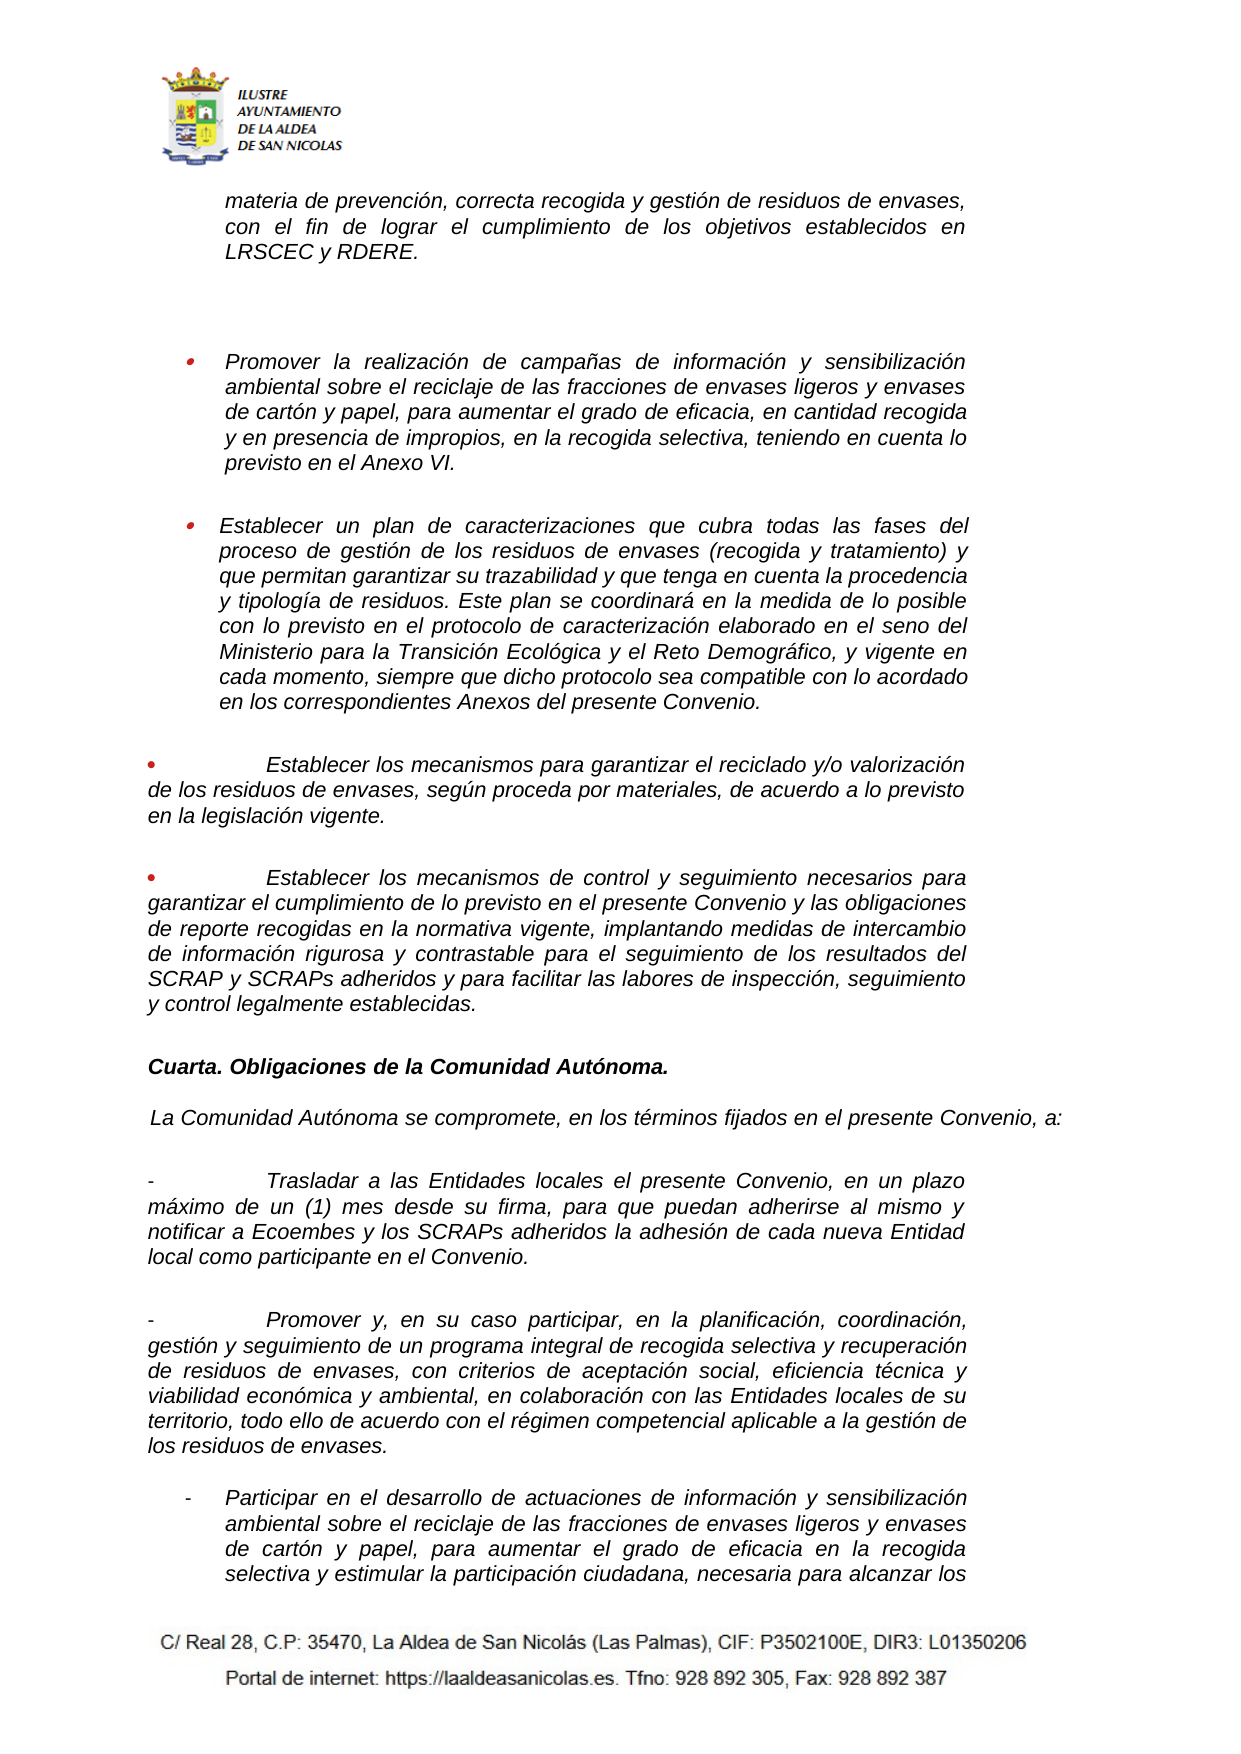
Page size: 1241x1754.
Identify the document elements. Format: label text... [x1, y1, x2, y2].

picture [148, 59, 358, 173]
list Promover la realización de campañas de información y sensibilización ambiental sobre el reciclaje de las fracciones de envases ligeros y envases de cartón y papel, para aumentar el grado de eficacia, en cantidad recogida y en presencia de impropios, en la recogida selectiva, teniendo en cuenta lo previsto en el Anexo VI. [185, 349, 967, 475]
subtitle Cuarta. Obligaciones de la Comunidad Autónoma. [148, 1054, 1093, 1079]
list Establecer los mecanismos de control y seguimiento necesarios para garantizar el cumplimiento de lo previsto en el presente Convenio y las obligaciones de reporte recogidas en la normativa vigente, implantando medidas de intercambio de información rigurosa y contrastable para el seguimiento de los resultados del SCRAP y SCRAPs adheridos y para facilitar las labores de inspección, seguimiento y control legalmente establecidas. [148, 865, 968, 1016]
picture [148, 1626, 1034, 1694]
list Establecer un plan de caracterizaciones que cubra todas las fases del proceso de gestión de los residuos de envases (recogida y tratamiento) y que permitan garantizar su trazabilidad y que tenga en cuenta la procedencia y tipología de residuos. Este plan se coordinará en la medida de lo posible con lo previsto en el protocolo de caracterización elaborado en el seno del Ministerio para la Transición Ecológica y el Reto Demográfico, y vigente en cada momento, siempre que dicho protocolo sea compatible con lo acordado en los correspondientes Anexos del presente Convenio. [185, 512, 968, 714]
list Establecer los mecanismos para garantizar el reciclado y/o valorización de los residuos de envases, según proceda por materiales, de acuerdo a lo previsto en la legislación vigente. [148, 752, 966, 828]
list Promover y, en su caso participar, en la planificación, coordinación, gestión y seguimiento de un programa integral de recogida selectiva y recuperación de residuos de envases, con criterios de aceptación social, eficiencia técnica y viabilidad económica y ambiental, en colaboración con las Entidades locales de su territorio, todo ello de acuerdo con el régimen competencial aplicable a la gestión de los residuos de envases. [148, 1307, 968, 1458]
list materia de prevención, correcta recogida y gestión de residuos de envases, con el fin de lograr el cumplimiento de los objetivos establecidos en LRSCEC y RDERE. [185, 188, 967, 264]
list Participar en el desarrollo de actuaciones de información y sensibilización ambiental sobre el reciclaje de las fracciones de envases ligeros y envases de cartón y papel, para aumentar el grado de eficacia en la recogida selectiva y estimular la participación ciudadana, necesaria para alcanzar los [185, 1485, 968, 1586]
text La Comunidad Autónoma se compromete, en los términos fijados en el presente Convenio, a: [150, 1105, 1093, 1130]
list Trasladar a las Entidades locales el presente Convenio, en un plazo máximo de un (1) mes desde su firma, para que puedan adherirse al mismo y notificar a Ecoembes y los SCRAPs adheridos la adhesión de cada nueva Entidad local como participante en el Convenio. [148, 1168, 966, 1269]
